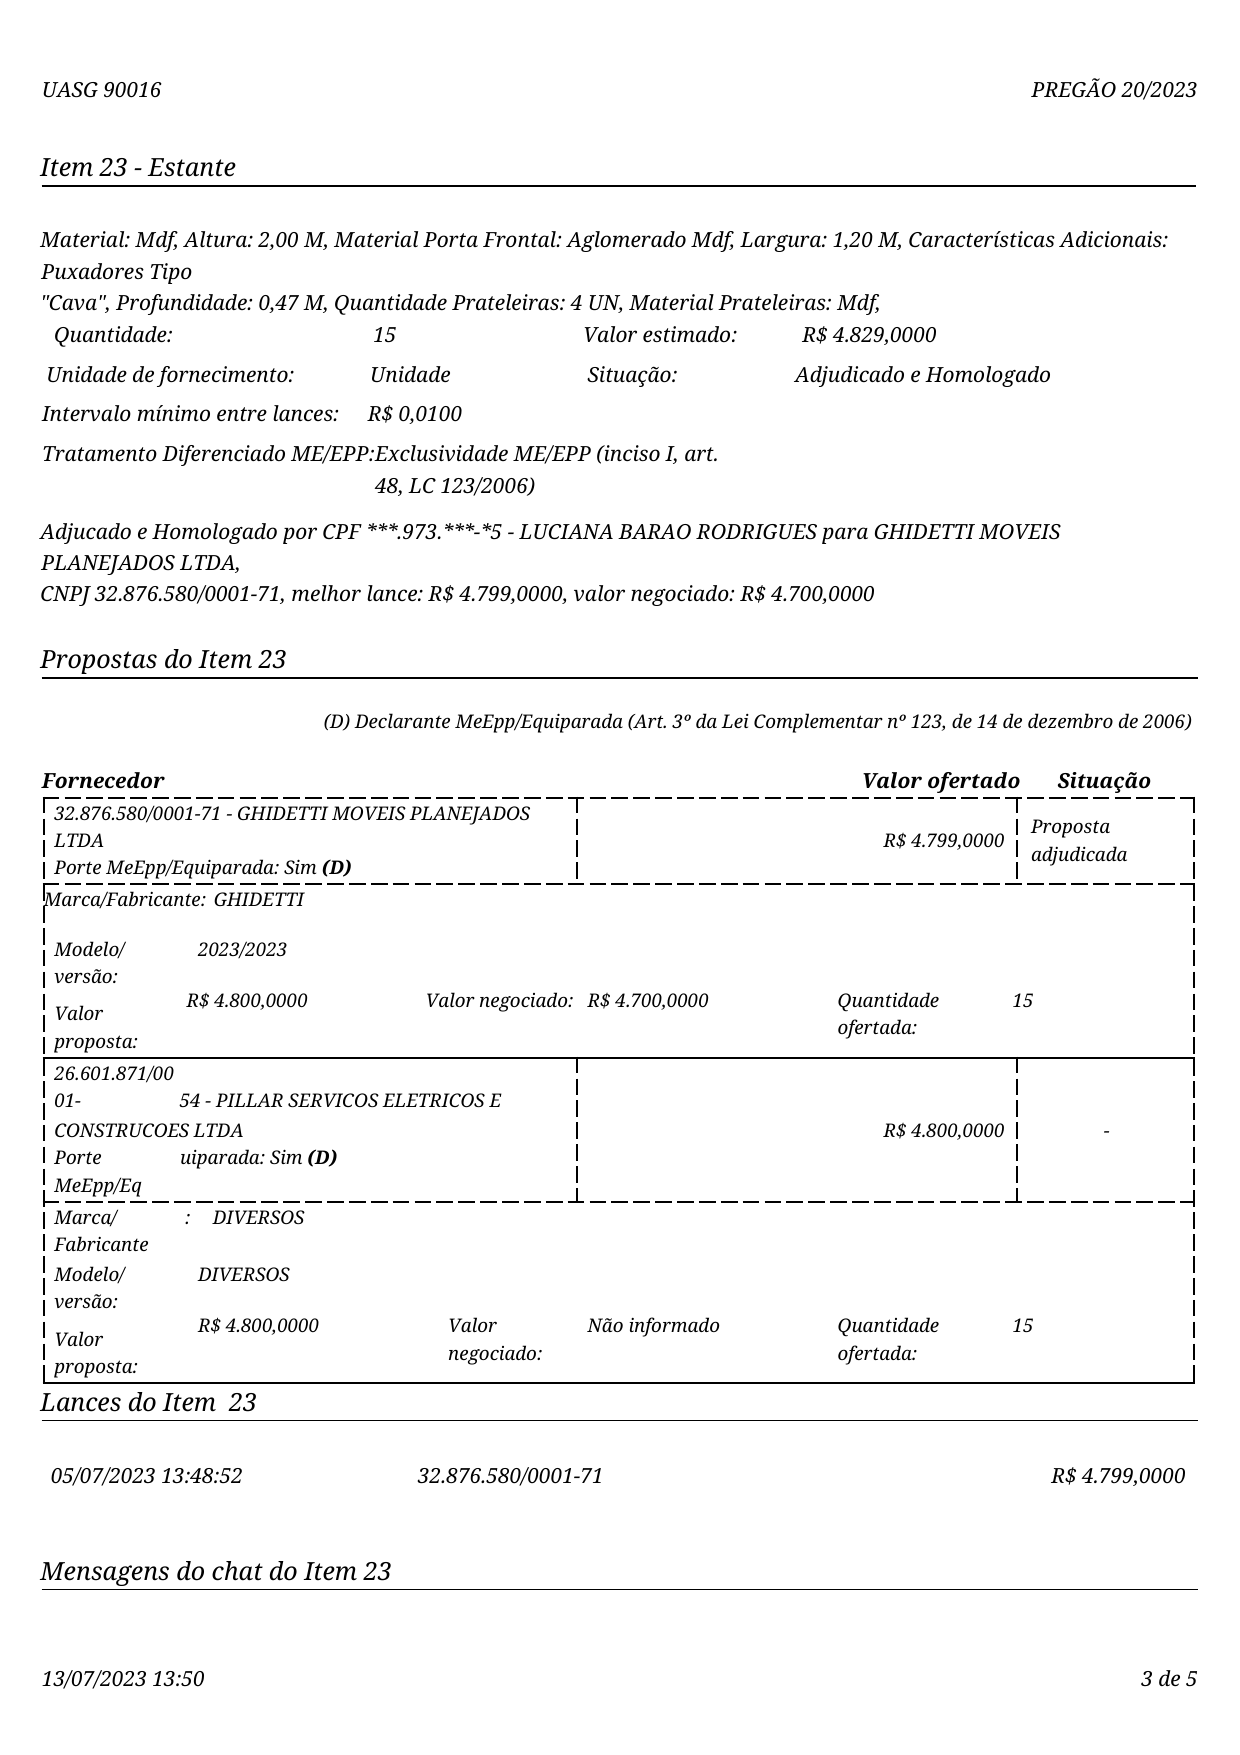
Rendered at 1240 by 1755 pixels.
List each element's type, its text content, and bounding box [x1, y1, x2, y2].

table_cell [577, 1059, 837, 1116]
text Adjucado e Homologado por CPF ***.973.***-*5 - LUCIANA BARAO RODRIGUES para GHIDETTI MOVEIS PLANEJADOS LTDA, [40, 517, 1200, 576]
text Mensagens do chat do Item 23 [40, 1553, 1200, 1587]
text 48, LC 123/2006) [375, 471, 1200, 499]
table_cell Quantidade ofertada: [838, 984, 1002, 1057]
table_cell Valor negociado: [448, 1309, 577, 1382]
table_cell [448, 1201, 577, 1260]
table_cell [577, 935, 837, 984]
text "Cava", Profundidade: 0,47 M, Quantidade Prateleiras: 4 UN, Material Prateleiras: Mdf, [40, 288, 1200, 317]
text Intervalo mínimo entre lances: R$ 0,0100 [42, 399, 1200, 428]
text 05/07/2023 13:48:52 32.876.580/0001-71 R$ 4.799,0000 [42, 1461, 1200, 1489]
table_cell Marca/Fabricante [44, 1201, 186, 1260]
text Item 23 - Estante [40, 150, 1200, 184]
table_cell 15 [1002, 1309, 1194, 1382]
text Material: Mdf, Altura: 2,00 M, Material Porta Frontal: Aglomerado Mdf, Largura: 1,20 M, Características Adicionais: Puxadores Tipo [40, 226, 1200, 285]
table_cell 2023/2023 [186, 935, 577, 984]
table_header Proposta adjudicada [1017, 797, 1194, 883]
table_cell [838, 1260, 1194, 1309]
table_cell [838, 935, 1194, 984]
text Unidade de fornecimento: Unidade Situação: Adjudicado e Homologado [42, 360, 1200, 388]
table_cell [1017, 1059, 1194, 1116]
text Lances do Item 23 [40, 1384, 1200, 1418]
table_cell 54 - PILLAR SERVICOS ELETRICOS E [186, 1059, 577, 1116]
table_cell [577, 883, 837, 934]
table_cell : DIVERSOS [186, 1201, 448, 1260]
table_cell [577, 1260, 837, 1309]
table_cell S LTDA uiparada: Sim (D) [186, 1116, 448, 1201]
text Tratamento Diferenciado ME/EPP: Exclusividade ME/EPP (inciso I, art. [42, 439, 1200, 468]
table_cell [838, 1201, 1194, 1260]
text CNPJ 32.876.580/0001-71, melhor lance: R$ 4.799,0000, valor negociado: R$ 4.700,0000 [40, 579, 1200, 608]
table_header 32.876.580/0001-71 - GHIDETTI MOVEIS PLANEJADOS LTDA Porte MeEpp/Equiparada: Sim (D) [44, 797, 577, 883]
table_cell - [1017, 1116, 1194, 1201]
table_cell R$ 4.800,0000 [186, 1309, 448, 1382]
table_cell Quantidade ofertada: [838, 1309, 1002, 1382]
text Propostas do Item 23 [40, 642, 1200, 676]
table_cell Modelo/versão: Valor proposta: [44, 1260, 186, 1382]
table_cell Marca/Fabricante: GHIDETTI [44, 883, 577, 934]
table_cell [448, 1260, 577, 1309]
table_cell Modelo/versão: Valor proposta: [44, 935, 186, 1057]
table_cell [838, 1059, 1017, 1116]
table_cell [838, 883, 1194, 934]
table_header R$ 4.799,0000 [838, 797, 1017, 883]
table_cell 15 [1002, 984, 1194, 1057]
text (D) Declarante MeEpp/Equiparada (Art. 3º da Lei Complementar nº 123, de 14 de dezembro de 2006) [42, 709, 1194, 734]
table_cell [577, 1201, 837, 1260]
table_cell R$ 4.800,0000 Valor negociado: [186, 984, 577, 1057]
table_header [577, 797, 837, 883]
table_cell DIVERSOS [186, 1260, 448, 1309]
text Quantidade: 15 Valor estimado: R$ 4.829,0000 [42, 320, 1200, 348]
table_cell Não informado [577, 1309, 837, 1382]
table_cell CONSTRUCOE Porte MeEpp/Eq [44, 1116, 186, 1201]
table_cell R$ 4.800,0000 [838, 1116, 1017, 1201]
table_cell R$ 4.700,0000 [577, 984, 837, 1057]
table_cell [448, 1116, 577, 1201]
text Fornecedor Valor ofertado Situação [42, 766, 1200, 794]
table_cell [577, 1116, 837, 1201]
table_cell 26.601.871/0001- [44, 1059, 186, 1116]
